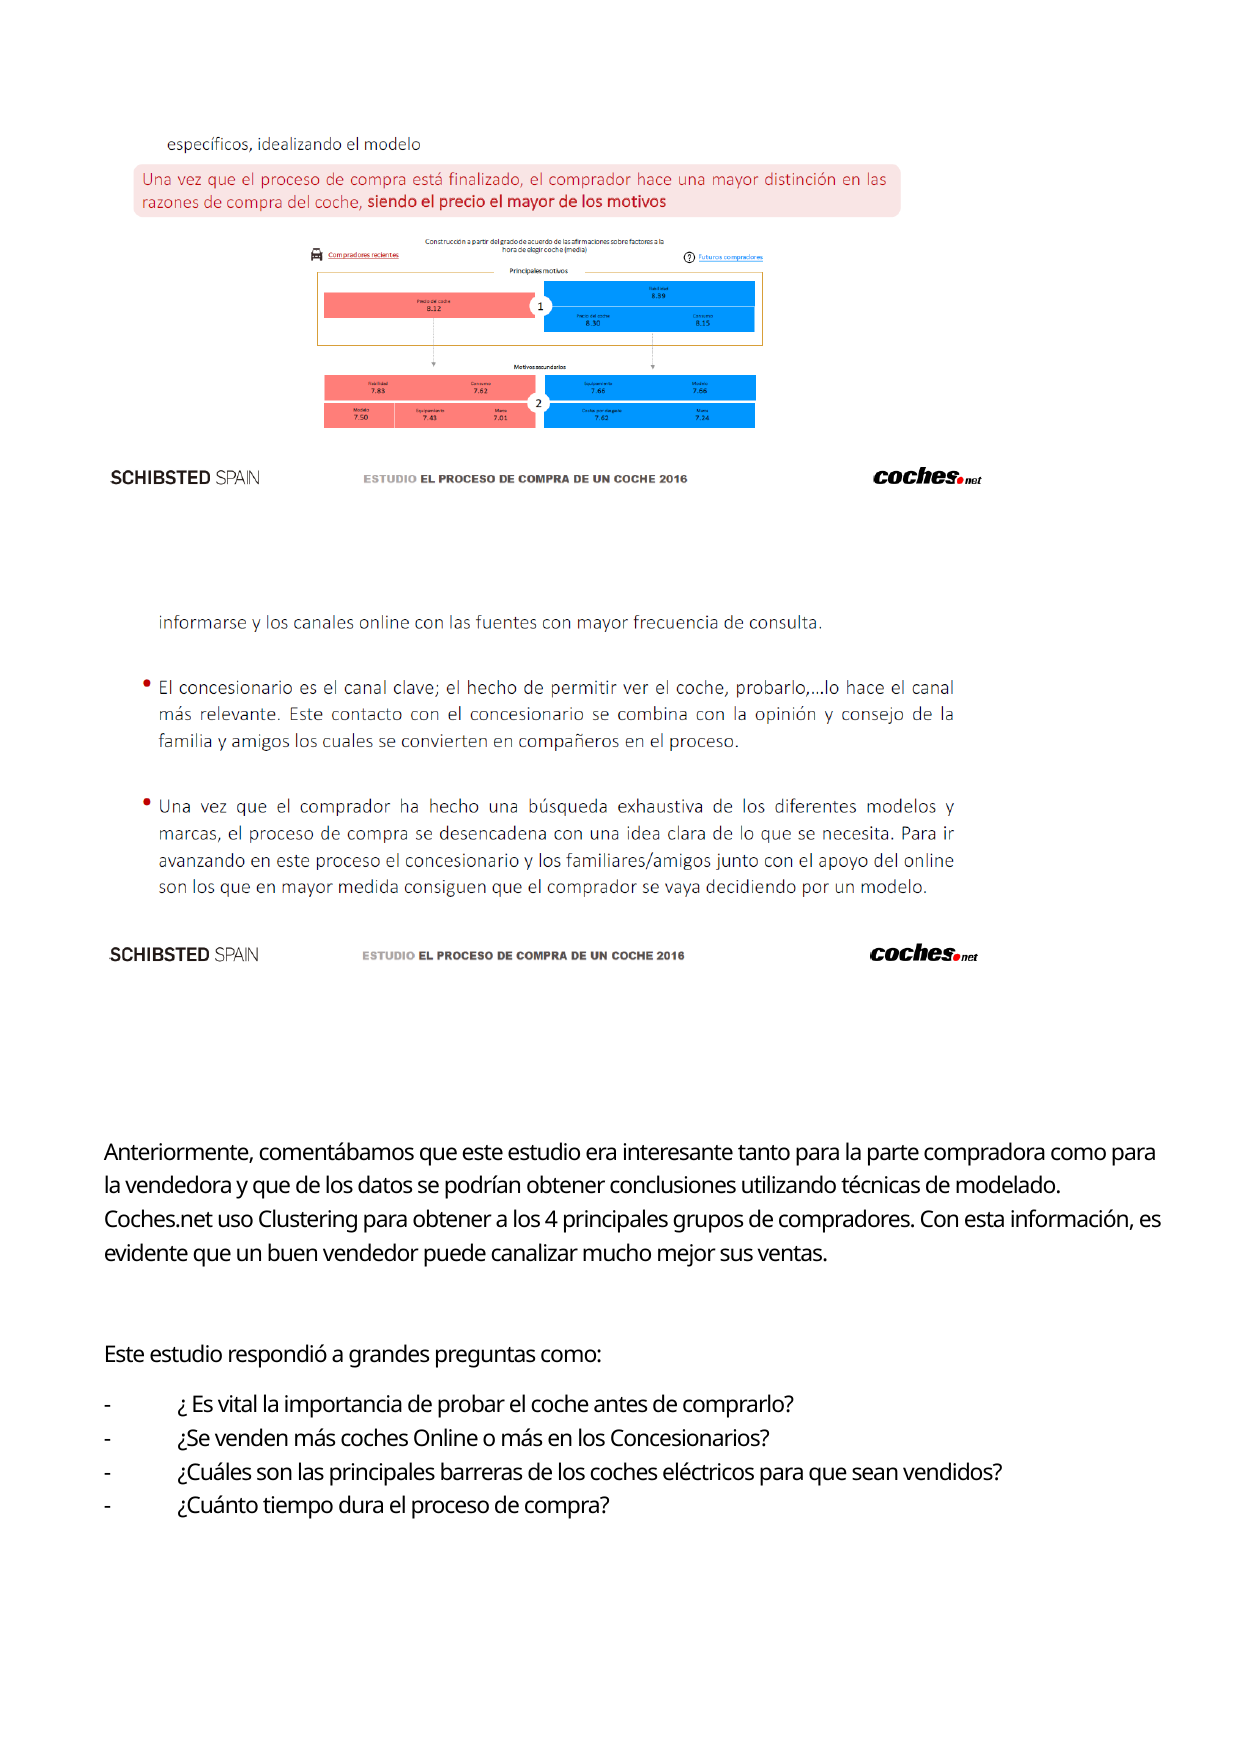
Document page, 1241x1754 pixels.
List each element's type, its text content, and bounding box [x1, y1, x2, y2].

text Este estudio respondió a grandes preguntas como: [103, 1338, 1167, 1369]
picture [103, 132, 996, 495]
list ¿Cuánto tiempo dura el proceso de compra? [103, 1489, 1167, 1521]
picture [103, 612, 993, 971]
list ¿Se venden más coches Online o más en los Concesionarios? [103, 1422, 1167, 1453]
list ¿ Es vital la importancia de probar el coche antes de comprarlo? [103, 1388, 1167, 1419]
text Anteriormente, comentábamos que este estudio era interesante tanto para la parte compradora como para la vendedora y que de los datos se podrían obtener conclusiones utilizando técnicas de modelado. Coches.net uso Clustering para obtener a los 4 principales grupos de compradores. Con esta información, es evidente que un buen vendedor puede canalizar mucho mejor sus ventas. [103, 1136, 1167, 1268]
list ¿Cuáles son las principales barreras de los coches eléctricos para que sean vendidos? [103, 1456, 1167, 1487]
